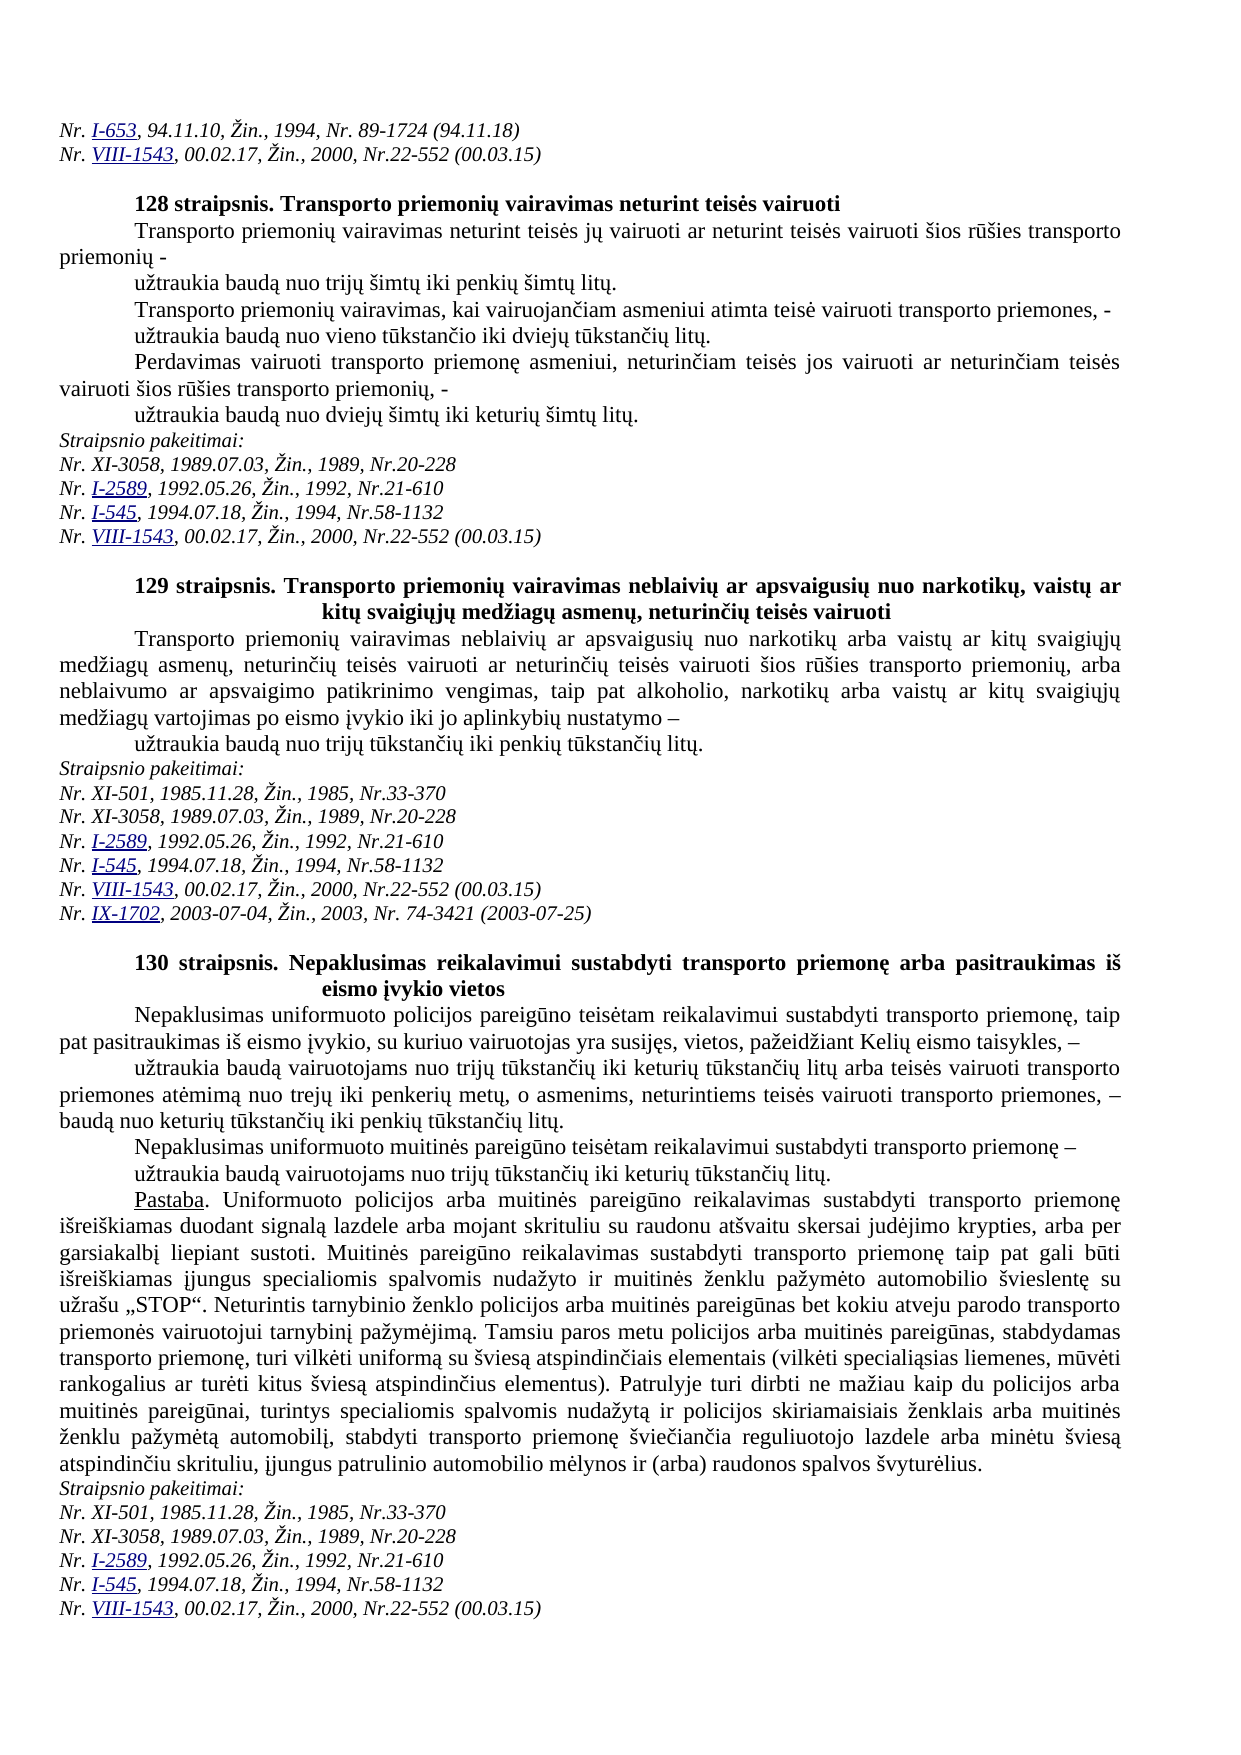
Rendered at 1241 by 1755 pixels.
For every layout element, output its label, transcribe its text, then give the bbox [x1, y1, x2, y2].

text Straipsnio pakeitimai: [59, 1476, 1122, 1500]
text Nr. XI-501, 1985.11.28, Žin., 1985, Nr.33-370 [59, 780, 1122, 804]
text Nepaklusimas uniformuoto muitinės pareigūno teisėtam reikalavimui sustabdyti transporto priemonę – [59, 1133, 1122, 1160]
text Straipsnio pakeitimai: [59, 427, 1122, 452]
text Nepaklusimas uniformuoto policijos pareigūno teisėtam reikalavimui sustabdyti transporto priemonę, taip pat pasitraukimas iš eismo įvykio, su kuriuo vairuotojas yra susijęs, vietos, pažeidžiant Kelių eismo taisykles, – [59, 1002, 1122, 1054]
text Nr. XI-3058, 1989.07.03, Žin., 1989, Nr.20-228 [59, 804, 1122, 828]
text 130 straipsnis. Nepaklusimas reikalavimui sustabdyti transporto priemonę arba pasitraukimas iš eismo įvykio vietos [134, 949, 1122, 1002]
text užtraukia baudą nuo dviejų šimtų iki keturių šimtų litų. [59, 401, 1122, 427]
text Nr. XI-3058, 1989.07.03, Žin., 1989, Nr.20-228 [59, 452, 1122, 476]
text Nr. I-545, 1994.07.18, Žin., 1994, Nr.58-1132 [59, 853, 1122, 877]
text 128 straipsnis. Transporto priemonių vairavimas neturint teisės vairuoti [134, 190, 1122, 217]
text užtraukia baudą nuo trijų šimtų iki penkių šimtų litų. [59, 269, 1122, 296]
text Straipsnio pakeitimai: [59, 756, 1122, 780]
text užtraukia baudą vairuotojams nuo trijų tūkstančių iki keturių tūkstančių litų arba teisės vairuoti transporto priemones atėmimą nuo trejų iki penkerių metų, o asmenims, neturintiems teisės vairuoti transporto priemones, – baudą nuo keturių tūkstančių iki penkių tūkstančių litų. [59, 1054, 1122, 1133]
text Nr. I-2589, 1992.05.26, Žin., 1992, Nr.21-610 [59, 1548, 1122, 1572]
text Nr. I-653, 94.11.10, Žin., 1994, Nr. 89-1724 (94.11.18) [59, 118, 1122, 142]
text Nr. I-2589, 1992.05.26, Žin., 1992, Nr.21-610 [59, 828, 1122, 853]
text Nr. IX-1702, 2003-07-04, Žin., 2003, Nr. 74-3421 (2003-07-25) [59, 901, 1122, 925]
text 129 straipsnis. Transporto priemonių vairavimas neblaivių ar apsvaigusių nuo narkotikų, vaistų ar kitų svaigiųjų medžiagų asmenų, neturinčių teisės vairuoti [134, 572, 1122, 624]
text Nr. I-545, 1994.07.18, Žin., 1994, Nr.58-1132 [59, 500, 1122, 524]
text Nr. VIII-1543, 00.02.17, Žin., 2000, Nr.22-552 (00.03.15) [59, 142, 1122, 166]
text Nr. VIII-1543, 00.02.17, Žin., 2000, Nr.22-552 (00.03.15) [59, 877, 1122, 901]
text Transporto priemonių vairavimas neturint teisės jų vairuoti ar neturint teisės vairuoti šios rūšies transporto priemonių - [59, 217, 1122, 269]
text užtraukia baudą vairuotojams nuo trijų tūkstančių iki keturių tūkstančių litų. [59, 1160, 1122, 1186]
text Nr. I-545, 1994.07.18, Žin., 1994, Nr.58-1132 [59, 1572, 1122, 1596]
text Perdavimas vairuoti transporto priemonę asmeniui, neturinčiam teisės jos vairuoti ar neturinčiam teisės vairuoti šios rūšies transporto priemonių, - [59, 348, 1122, 401]
text Pastaba. Uniformuoto policijos arba muitinės pareigūno reikalavimas sustabdyti transporto priemonę išreiškiamas duodant signalą lazdele arba mojant skrituliu su raudonu atšvaitu skersai judėjimo krypties, arba per garsiakalbį liepiant sustoti. Muitinės pareigūno reikalavimas sustabdyti transporto priemonę taip pat gali būti išreiškiamas įjungus specialiomis spalvomis nudažyto ir muitinės ženklu pažymėto automobilio švieslentę su užrašu „STOP“. Neturintis tarnybinio ženklo policijos arba muitinės pareigūnas bet kokiu atveju parodo transporto priemonės vairuotojui tarnybinį pažymėjimą. Tamsiu paros metu policijos arba muitinės pareigūnas, stabdydamas transporto priemonę, turi vilkėti uniformą su šviesą atspindinčiais elementais (vilkėti specialiąsias liemenes, mūvėti rankogalius ar turėti kitus šviesą atspindinčius elementus). Patrulyje turi dirbti ne mažiau kaip du policijos arba muitinės pareigūnai, turintys specialiomis spalvomis nudažytą ir policijos skiriamaisiais ženklais arba muitinės ženklu pažymėtą automobilį, stabdyti transporto priemonę šviečiančia reguliuotojo lazdele arba minėtu šviesą atspindinčiu skrituliu, įjungus patrulinio automobilio mėlynos ir (arba) raudonos spalvos švyturėlius. [59, 1186, 1122, 1476]
text Transporto priemonių vairavimas neblaivių ar apsvaigusių nuo narkotikų arba vaistų ar kitų svaigiųjų medžiagų asmenų, neturinčių teisės vairuoti ar neturinčių teisės vairuoti šios rūšies transporto priemonių, arba neblaivumo ar apsvaigimo patikrinimo vengimas, taip pat alkoholio, narkotikų arba vaistų ar kitų svaigiųjų medžiagų vartojimas po eismo įvykio iki jo aplinkybių nustatymo – [59, 624, 1122, 730]
text Nr. I-2589, 1992.05.26, Žin., 1992, Nr.21-610 [59, 476, 1122, 500]
text Nr. VIII-1543, 00.02.17, Žin., 2000, Nr.22-552 (00.03.15) [59, 524, 1122, 548]
text Nr. XI-3058, 1989.07.03, Žin., 1989, Nr.20-228 [59, 1524, 1122, 1548]
text Transporto priemonių vairavimas, kai vairuojančiam asmeniui atimta teisė vairuoti transporto priemones, - [59, 296, 1122, 322]
text Nr. VIII-1543, 00.02.17, Žin., 2000, Nr.22-552 (00.03.15) [59, 1596, 1122, 1620]
text užtraukia baudą nuo vieno tūkstančio iki dviejų tūkstančių litų. [59, 322, 1122, 348]
text užtraukia baudą nuo trijų tūkstančių iki penkių tūkstančių litų. [59, 730, 1122, 756]
text Nr. XI-501, 1985.11.28, Žin., 1985, Nr.33-370 [59, 1500, 1122, 1524]
